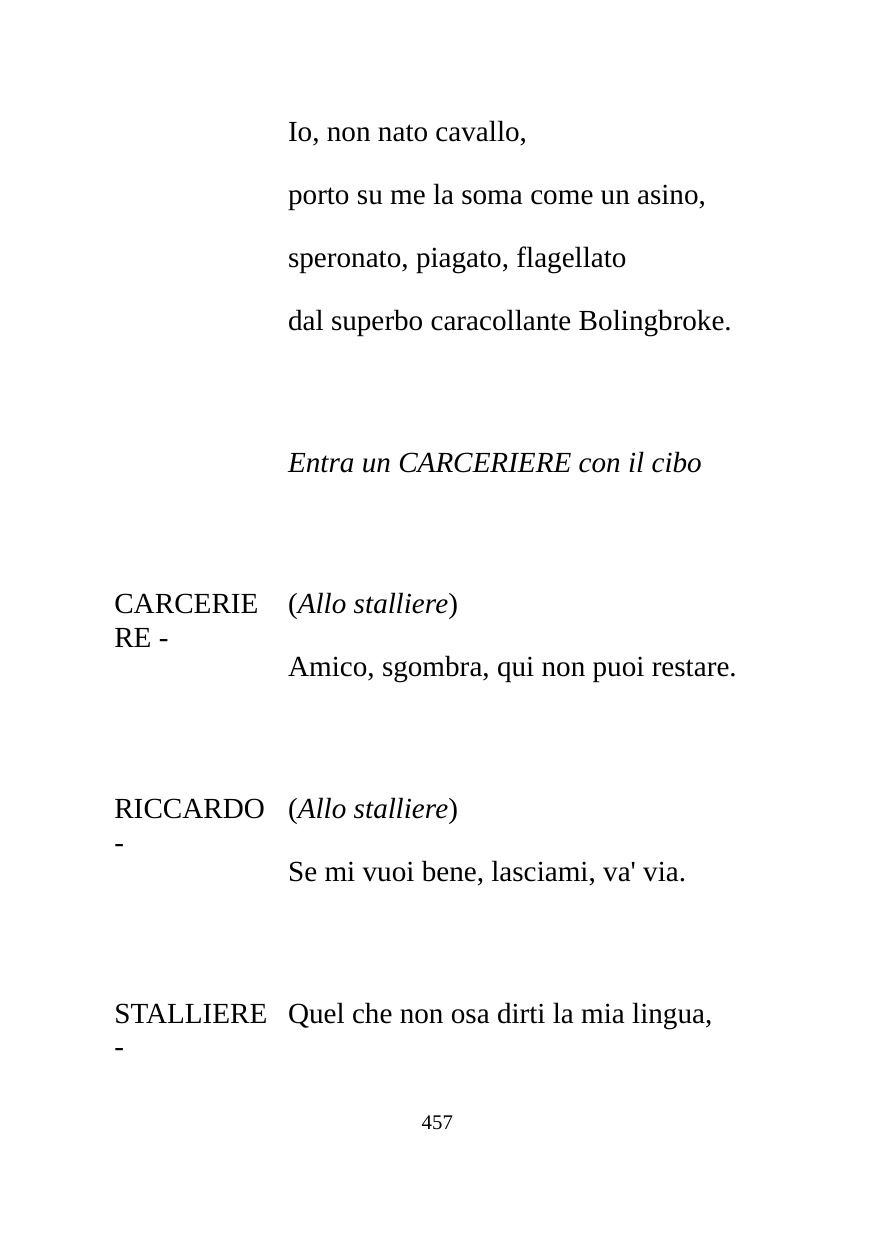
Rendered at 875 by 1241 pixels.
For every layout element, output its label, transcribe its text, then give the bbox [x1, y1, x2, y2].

table_cell Quel che non osa dirti la mia lingua, [280, 988, 768, 1071]
table_cell Entra un CARCERIERE con il cibo [280, 437, 768, 579]
table_cell (Allo stalliere) Amico, sgombra, qui non puoi restare. [280, 579, 768, 783]
table_cell [106, 437, 280, 579]
table_cell STALLIERE - [106, 988, 280, 1071]
table_cell Io, non nato cavallo, porto su me la soma come un asino, speronato, piagato, flagellato dal superbo caracollante Bolingbroke. [280, 106, 768, 437]
table_cell CARCERIERE - [106, 579, 280, 783]
table_cell RICCARDO - [106, 783, 280, 988]
table_cell (Allo stalliere) Se mi vuoi bene, lasciami, va' via. [280, 783, 768, 988]
table_cell [106, 106, 280, 437]
